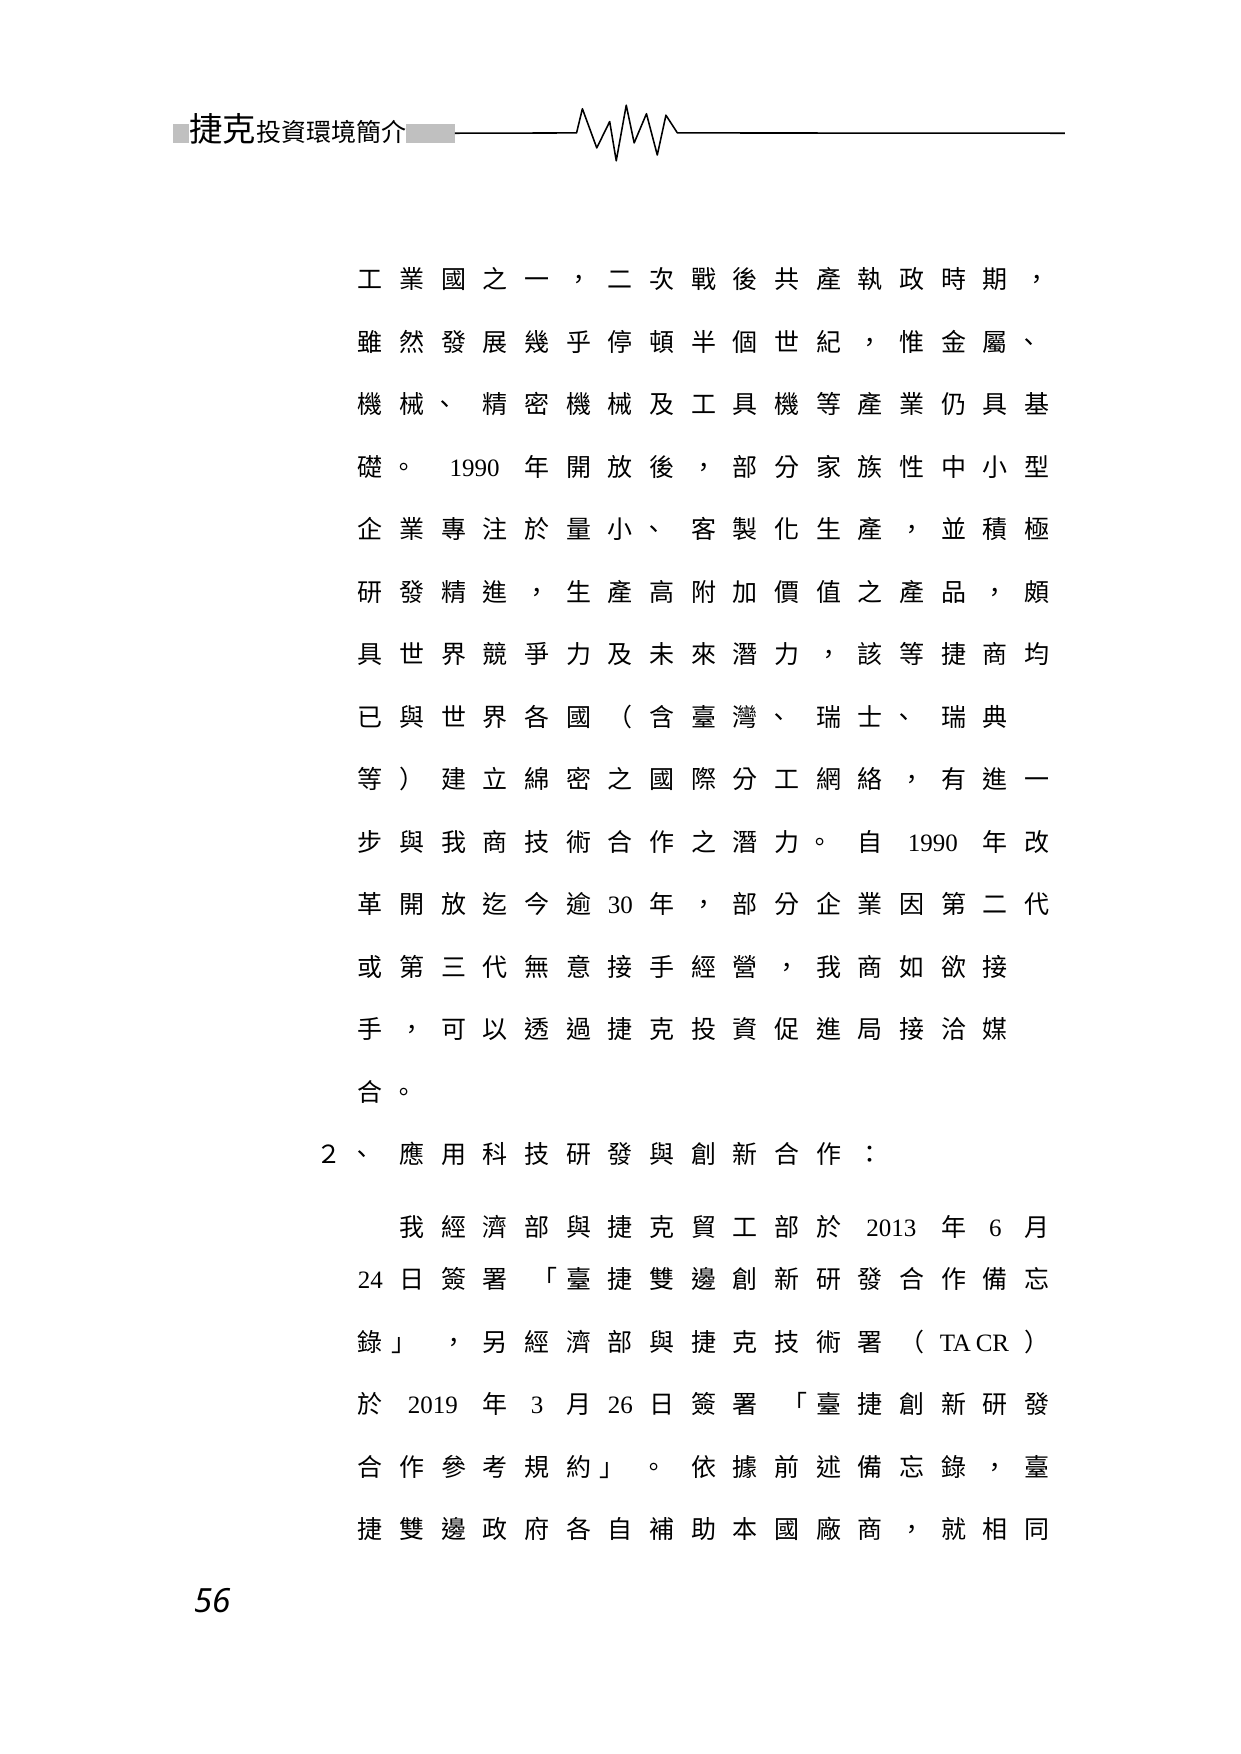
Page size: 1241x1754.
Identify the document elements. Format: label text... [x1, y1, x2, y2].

text 工業國之一，二次戰後共產執政時期，雖然發展幾乎停頓半個世紀，惟金屬、機械、精密機械及工具機等產業仍具基礎。1990年開放後，部分家族性中小型企業專注於量小、客製化生產，並積極研發精進，生產高附加價值之產品，頗具世界競爭力及未來潛力，該等捷商均已與世界各國（含臺灣、瑞士、瑞典等）建立綿密之國際分工網絡，有進一步與我商技術合作之潛力。自1990年改革開放迄今逾30年，部分企業因第二代或第三代無意接手經營，我商如欲接手，可以透過捷克投資促進局接洽媒合。 [330, 236, 1058, 1111]
text 我經濟部與捷克貿工部於2013年6月24日簽署「臺捷雙邊創新研發合作備忘錄」，另經濟部與捷克技術署（TA CR）於2019年3月26日簽署「臺捷創新研發合作參考規約」。依據前述備忘錄，臺捷雙邊政府各自補助本國廠商，就相同 [330, 1174, 1058, 1549]
text ２、應用科技研發與創新合作： [281, 1111, 1058, 1174]
